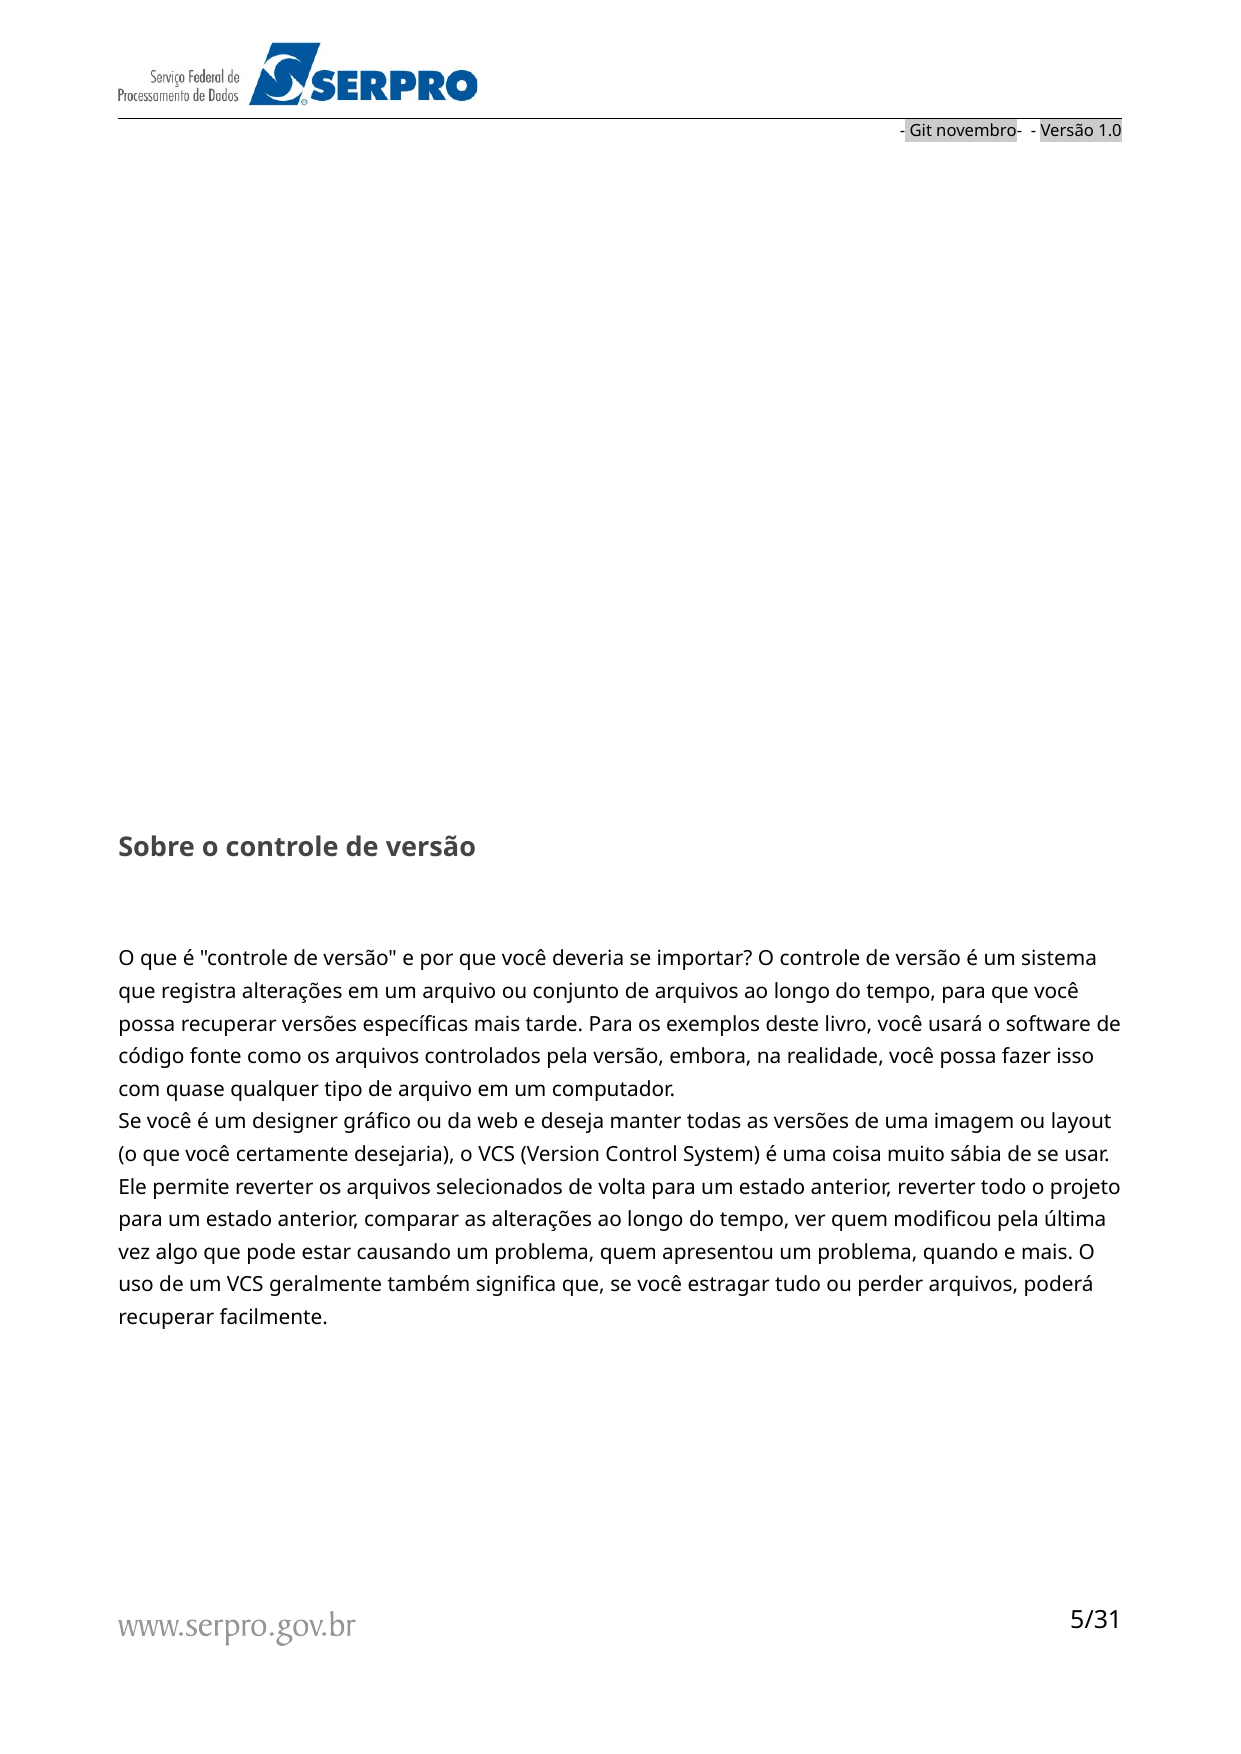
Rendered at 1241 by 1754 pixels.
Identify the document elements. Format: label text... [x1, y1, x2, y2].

picture [118, 41, 478, 106]
text O que é "controle de versão" e por que você deveria se importar? O controle de versão é um sistema que registra alterações em um arquivo ou conjunto de arquivos ao longo do tempo, para que você possa recuperar versões específicas mais tarde. Para os exemplos deste livro, você usará o software de código fonte como os arquivos controlados pela versão, embora, na realidade, você possa fazer isso com quase qualquer tipo de arquivo em um computador. Se você é um designer gráfico ou da web e deseja manter todas as versões de uma imagem ou layout (o que você certamente desejaria), o VCS (Version Control System) é uma coisa muito sábia de se usar. Ele permite reverter os arquivos selecionados de volta para um estado anterior, reverter todo o projeto para um estado anterior, comparar as alterações ao longo do tempo, ver quem modificou pela última vez algo que pode estar causando um problema, quem apresentou um problema, quando e mais. O uso de um VCS geralmente também significa que, se você estragar tudo ou perder arquivos, poderá recuperar facilmente. [118, 943, 1122, 1331]
text Sobre o controle de versão [118, 828, 1122, 865]
